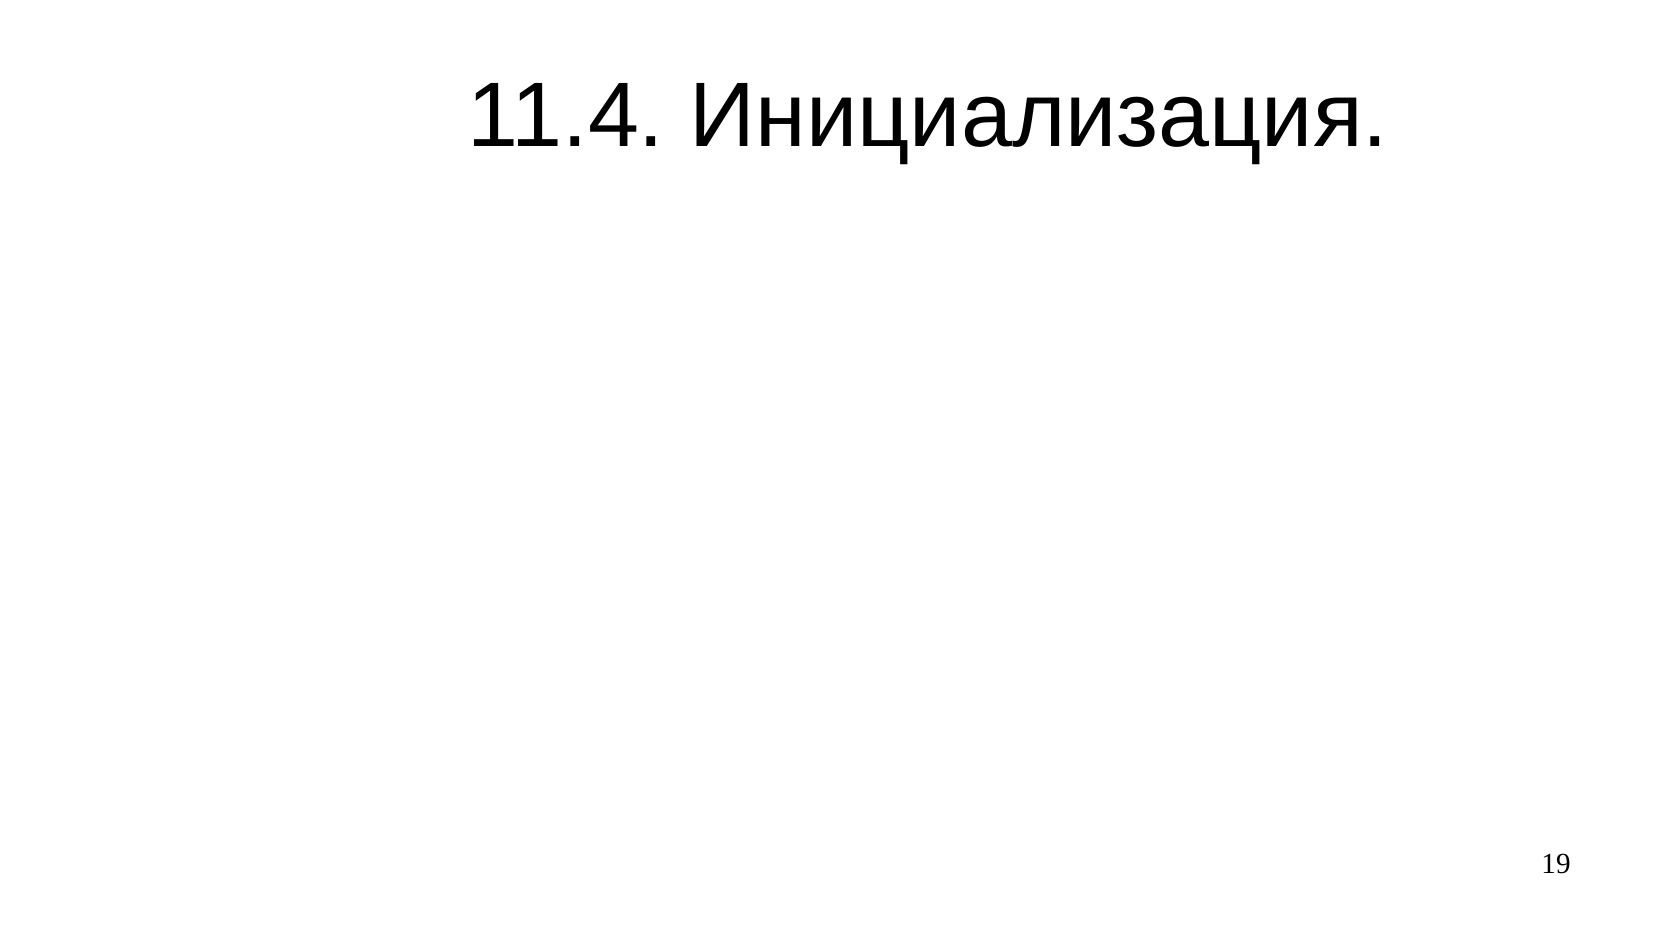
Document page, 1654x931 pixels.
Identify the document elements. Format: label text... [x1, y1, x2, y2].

title 11.4. Инициализация. [82, 37, 1571, 193]
